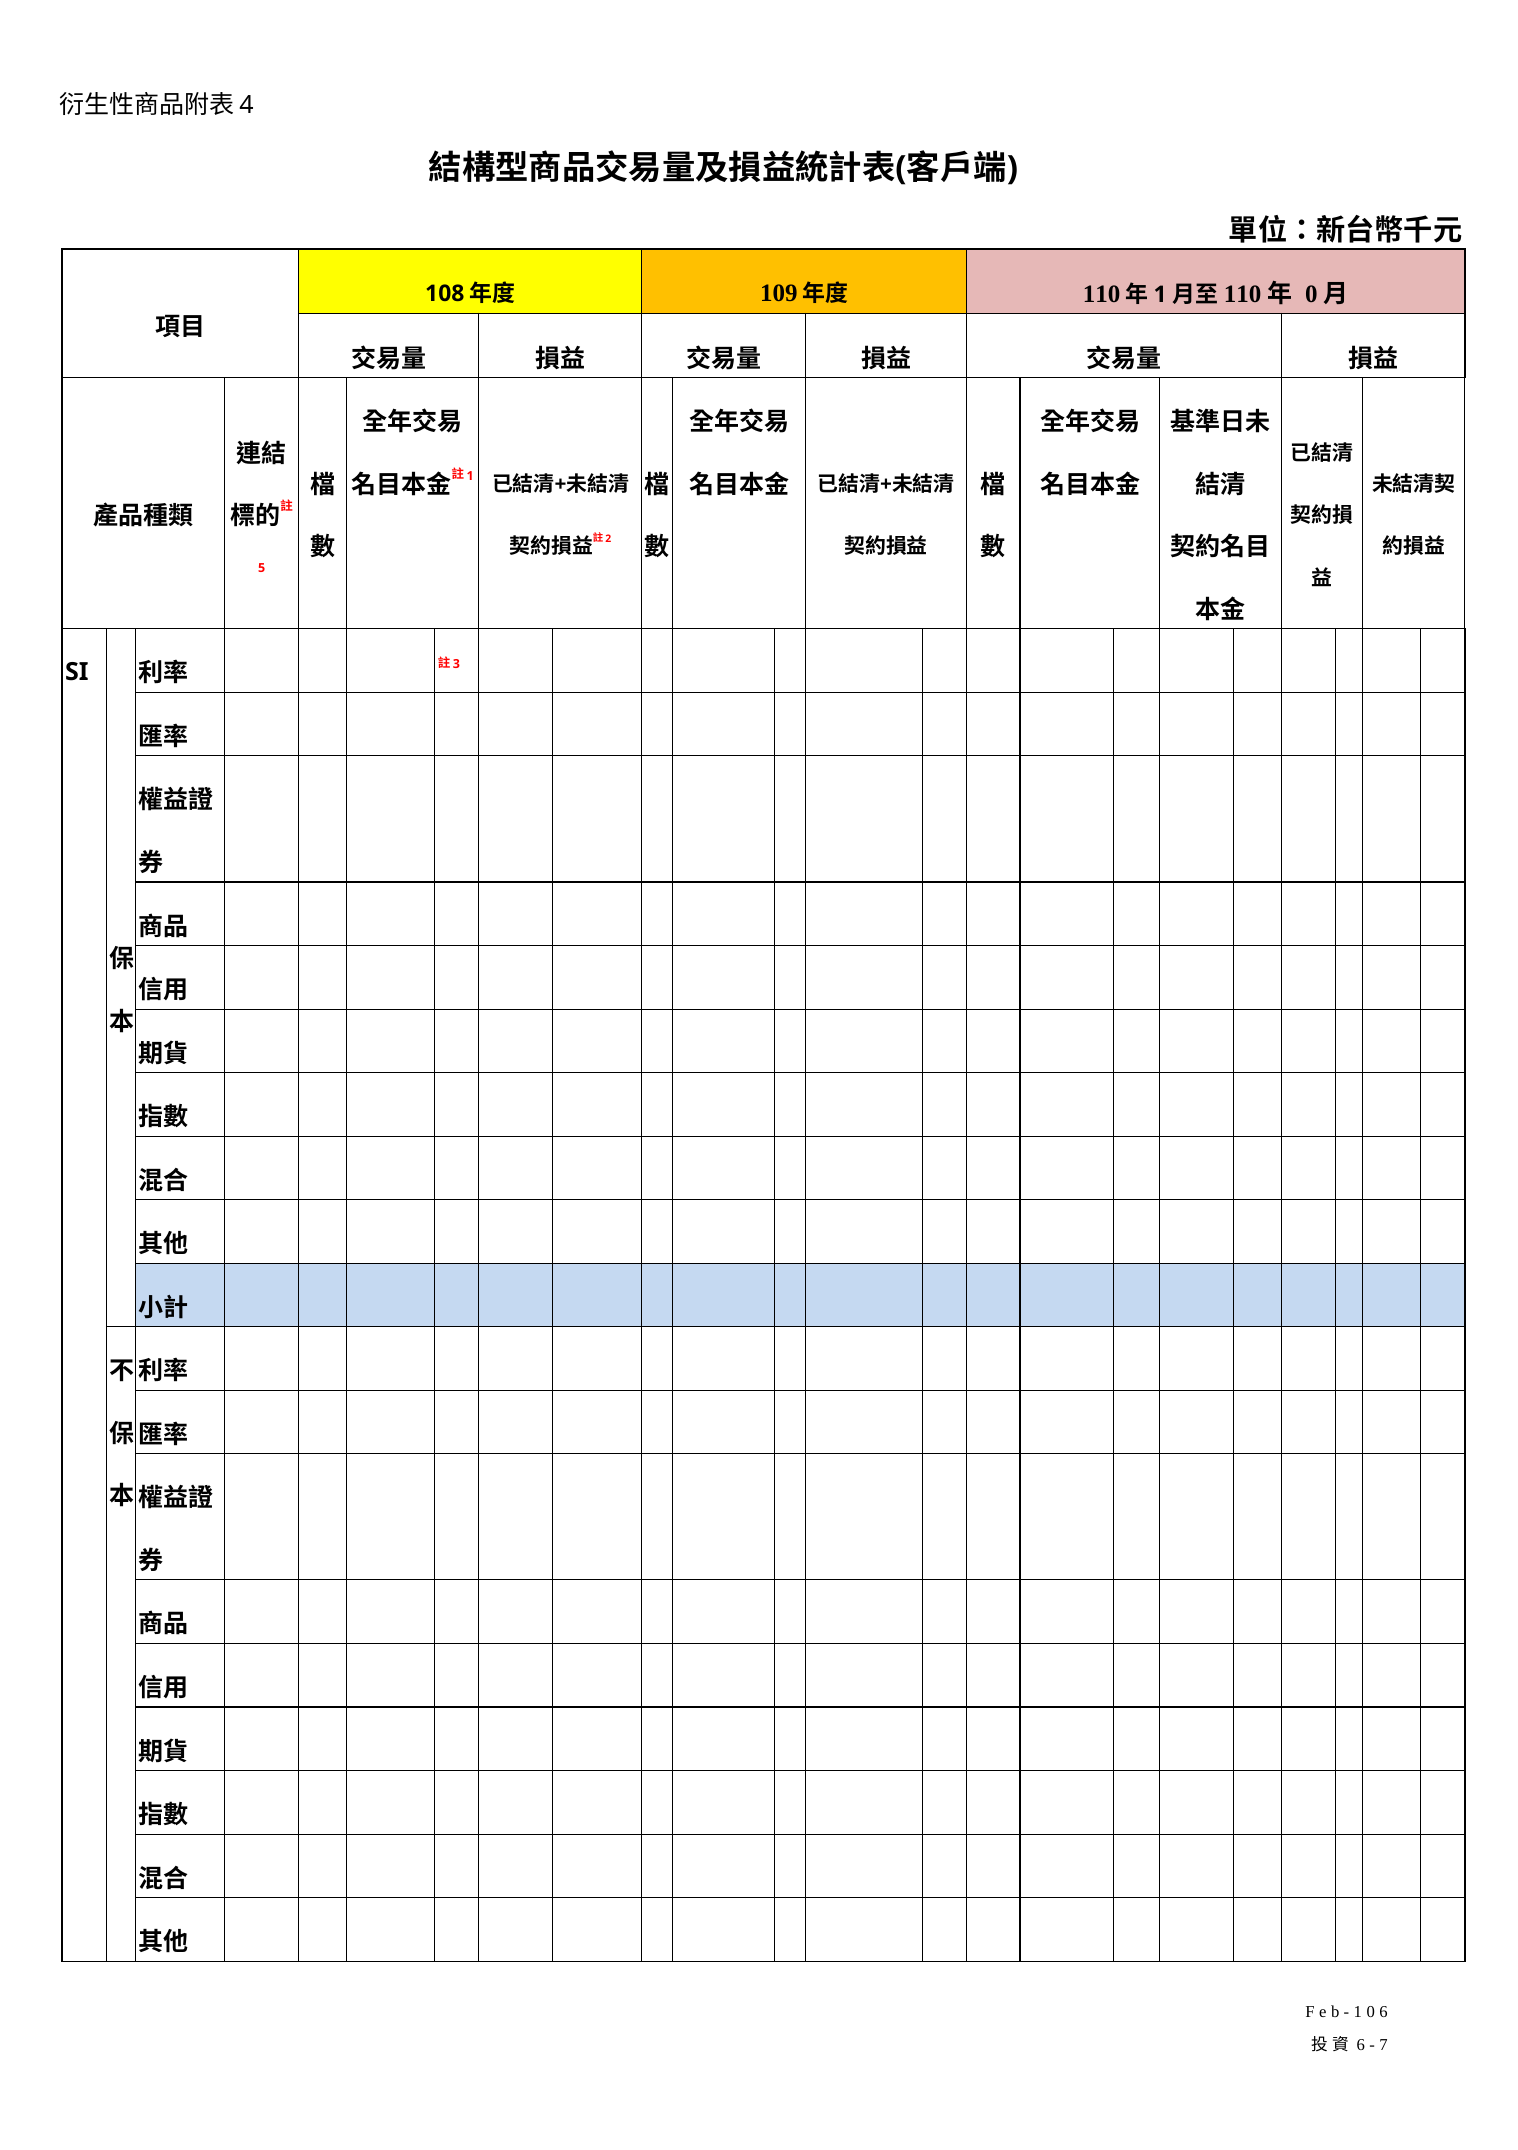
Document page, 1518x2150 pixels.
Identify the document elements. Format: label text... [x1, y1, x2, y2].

table_cell [923, 1771, 966, 1833]
table_cell [923, 1137, 966, 1199]
table_cell [923, 1391, 966, 1453]
table_cell [923, 883, 966, 945]
table_cell [673, 1580, 774, 1643]
table_cell [806, 1264, 922, 1326]
table_cell 保本 [107, 629, 135, 1326]
table_cell [673, 756, 774, 881]
table_cell [1421, 1580, 1464, 1643]
table_cell [1282, 1898, 1335, 1961]
table_cell [225, 1264, 298, 1326]
table_cell [1421, 1327, 1464, 1390]
table_cell [1421, 1200, 1464, 1263]
table_cell [347, 946, 434, 1008]
table_cell [1363, 1137, 1420, 1199]
table_cell [1363, 756, 1420, 881]
table_cell [967, 1391, 1019, 1453]
table_cell [1021, 946, 1113, 1008]
table_cell [775, 1391, 805, 1453]
table_cell [347, 1644, 434, 1706]
table_cell [553, 1580, 641, 1643]
table_cell [967, 1264, 1019, 1326]
table_cell [479, 1391, 552, 1453]
table_cell [1160, 1073, 1233, 1136]
table_cell [673, 883, 774, 945]
table_cell [1282, 1771, 1335, 1833]
table_cell [1336, 946, 1362, 1008]
table_cell [1160, 1771, 1233, 1833]
table_cell [1421, 693, 1464, 755]
table_cell [435, 1327, 478, 1390]
table_cell [1114, 946, 1159, 1008]
table_cell 期貨 [136, 1708, 224, 1770]
table_cell [673, 1898, 774, 1961]
table_cell [1282, 1327, 1335, 1390]
table_cell [1282, 1137, 1335, 1199]
table_cell [225, 1771, 298, 1833]
table_cell 交易量 [967, 314, 1281, 377]
table_cell [553, 1391, 641, 1453]
table_cell [1336, 629, 1362, 692]
table_cell [775, 1327, 805, 1390]
table_cell [225, 1835, 298, 1897]
table_cell 混合 [136, 1137, 224, 1199]
table_cell [1114, 1010, 1159, 1072]
table_cell [1234, 1454, 1281, 1579]
table_cell [673, 1391, 774, 1453]
table_cell [1114, 1644, 1159, 1706]
table_cell [479, 883, 552, 945]
table_cell 已結清+未結清契約損益註2 [479, 378, 641, 628]
table_cell [1421, 1137, 1464, 1199]
table_cell [299, 756, 346, 881]
table_cell [1363, 1708, 1420, 1770]
table_cell 已結清契約損益 [1282, 378, 1362, 628]
table_cell [775, 1898, 805, 1961]
table_cell 110年 1 月至 110 年 0 月 [967, 250, 1464, 313]
table_cell 全年交易 名目本金 [673, 378, 805, 628]
table_cell 損益 [806, 314, 966, 377]
table_cell [1114, 1391, 1159, 1453]
table_cell [479, 756, 552, 881]
table_cell [1421, 1644, 1464, 1706]
table_cell [806, 629, 922, 692]
table_cell [775, 756, 805, 881]
table_cell [1234, 629, 1281, 692]
table_cell 信用 [136, 1644, 224, 1706]
table_cell [642, 1580, 672, 1643]
table_cell [347, 1835, 434, 1897]
table_cell [225, 883, 298, 945]
table_cell [553, 883, 641, 945]
table_cell [1363, 629, 1420, 692]
table_cell [479, 1771, 552, 1833]
table_cell [479, 1010, 552, 1072]
table_cell [673, 1073, 774, 1136]
table_cell [642, 1835, 672, 1897]
table_cell [225, 1580, 298, 1643]
table_cell 產品種類 [63, 378, 224, 628]
table_cell [479, 1644, 552, 1706]
table_cell [775, 1771, 805, 1833]
table_cell [1282, 1708, 1335, 1770]
table_cell [1363, 1898, 1420, 1961]
table_cell [1234, 1327, 1281, 1390]
table_cell [347, 1073, 434, 1136]
table_cell 交易量 [642, 314, 805, 377]
table_cell [967, 1137, 1019, 1199]
table_cell [347, 693, 434, 755]
table_cell [1114, 1454, 1159, 1579]
table_cell [775, 1580, 805, 1643]
table_cell [1114, 883, 1159, 945]
table_cell [299, 1010, 346, 1072]
table_cell [435, 883, 478, 945]
table_cell [642, 1391, 672, 1453]
table_cell [1021, 1137, 1113, 1199]
table_cell [806, 946, 922, 1008]
table_cell [435, 1580, 478, 1643]
table_cell [347, 1771, 434, 1833]
table_cell [1160, 1200, 1233, 1263]
table_cell [923, 1580, 966, 1643]
table_cell [1282, 1391, 1335, 1453]
table_cell [1234, 1644, 1281, 1706]
table_cell [1021, 629, 1113, 692]
table_cell [479, 946, 552, 1008]
table_cell 已結清+未結清契約損益 [806, 378, 966, 628]
table_cell [967, 883, 1019, 945]
table_cell [347, 1137, 434, 1199]
table_cell [1421, 1073, 1464, 1136]
table_cell [1114, 756, 1159, 881]
table_cell [1160, 1327, 1233, 1390]
table_cell [642, 1644, 672, 1706]
table_cell [673, 629, 774, 692]
table_cell [1336, 693, 1362, 755]
table_cell [553, 1200, 641, 1263]
table_cell [967, 1200, 1019, 1263]
table_cell [299, 693, 346, 755]
table_cell [806, 1391, 922, 1453]
table_cell [435, 1644, 478, 1706]
table_cell [923, 946, 966, 1008]
table_cell [1021, 693, 1113, 755]
table_cell [1421, 1391, 1464, 1453]
table_cell [673, 1010, 774, 1072]
table_cell [1336, 1644, 1362, 1706]
table_cell [1234, 693, 1281, 755]
table_cell [923, 1644, 966, 1706]
table_cell [1160, 883, 1233, 945]
table_cell [673, 1454, 774, 1579]
table_cell [347, 1898, 434, 1961]
table_cell 利率 [136, 1327, 224, 1390]
table_cell 小計 [136, 1264, 224, 1326]
table_cell 混合 [136, 1835, 224, 1897]
table_cell [1160, 1391, 1233, 1453]
table_cell [1114, 1073, 1159, 1136]
table_cell 項目 [63, 250, 298, 377]
table_cell [225, 756, 298, 881]
table_cell [806, 1454, 922, 1579]
table_cell [967, 1898, 1019, 1961]
table_cell [1282, 756, 1335, 881]
table_cell [299, 1771, 346, 1833]
table_cell [225, 1898, 298, 1961]
table_cell [775, 693, 805, 755]
table_cell [642, 1327, 672, 1390]
table_cell [553, 1454, 641, 1579]
table_cell [225, 1137, 298, 1199]
table_cell [1021, 1327, 1113, 1390]
table_cell [1114, 1580, 1159, 1643]
table_cell [347, 1454, 434, 1579]
table_cell [299, 1137, 346, 1199]
table_cell [435, 1010, 478, 1072]
text 衍生性商品附表4 [59, 61, 1387, 123]
table_cell [1160, 1010, 1233, 1072]
table_cell [806, 1898, 922, 1961]
table_cell [806, 883, 922, 945]
table_cell [553, 1771, 641, 1833]
table_cell [1336, 883, 1362, 945]
table_cell [1021, 1898, 1113, 1961]
table_cell [967, 1771, 1019, 1833]
table_cell [1021, 883, 1113, 945]
table_cell [1114, 1708, 1159, 1770]
table_cell [1363, 946, 1420, 1008]
table_cell [1282, 1010, 1335, 1072]
table_cell [775, 629, 805, 692]
table_cell [553, 1898, 641, 1961]
table_cell [1234, 1835, 1281, 1897]
table_cell [673, 1327, 774, 1390]
table_cell [1282, 693, 1335, 755]
table_cell 108年度 [299, 250, 641, 313]
table_cell [347, 629, 434, 692]
table_cell [1282, 946, 1335, 1008]
table_cell [435, 756, 478, 881]
table_cell [1336, 756, 1362, 881]
table_cell [967, 1073, 1019, 1136]
table_cell [479, 1264, 552, 1326]
table_cell [923, 1010, 966, 1072]
table_cell [225, 629, 298, 692]
table_cell [1336, 1898, 1362, 1961]
table_cell [479, 1898, 552, 1961]
table_cell [806, 1835, 922, 1897]
table_cell [923, 1835, 966, 1897]
table_cell [1234, 1264, 1281, 1326]
table_cell [1021, 756, 1113, 881]
table_cell [435, 1391, 478, 1453]
table_cell [1234, 883, 1281, 945]
table_cell [1282, 1073, 1335, 1136]
table_cell [673, 1644, 774, 1706]
table_cell [642, 883, 672, 945]
table_cell [1363, 1644, 1420, 1706]
table_cell [299, 1073, 346, 1136]
table_cell [1114, 1264, 1159, 1326]
table_cell [435, 1200, 478, 1263]
table_cell [806, 1327, 922, 1390]
table_cell [1363, 1010, 1420, 1072]
table_cell [642, 1708, 672, 1770]
table_cell [967, 946, 1019, 1008]
table_cell [923, 1264, 966, 1326]
table_cell [435, 1708, 478, 1770]
table_cell [1282, 629, 1335, 692]
table_cell [225, 1644, 298, 1706]
table_cell [553, 1264, 641, 1326]
table_cell [1234, 1391, 1281, 1453]
table_cell [1363, 1771, 1420, 1833]
table_cell [1160, 946, 1233, 1008]
table_cell [1160, 1454, 1233, 1579]
table_cell [479, 1835, 552, 1897]
table_cell [1160, 1708, 1233, 1770]
table_cell [1234, 1580, 1281, 1643]
table_cell [1234, 1200, 1281, 1263]
table_cell [435, 1454, 478, 1579]
table_cell [967, 1835, 1019, 1897]
table_cell [225, 1454, 298, 1579]
table_cell [642, 629, 672, 692]
table_cell [923, 1708, 966, 1770]
table_cell [1160, 756, 1233, 881]
table_cell [806, 1771, 922, 1833]
table_cell [1336, 1327, 1362, 1390]
table_cell [1021, 1771, 1113, 1833]
table_cell [1336, 1200, 1362, 1263]
table_cell [1421, 1264, 1464, 1326]
table_cell [967, 1327, 1019, 1390]
table_cell [806, 1137, 922, 1199]
table_cell 權益證券 [136, 1454, 224, 1579]
table_cell [553, 1644, 641, 1706]
table_cell [553, 1010, 641, 1072]
table_cell [1282, 1580, 1335, 1643]
table_cell [1421, 1898, 1464, 1961]
table_cell [1021, 1580, 1113, 1643]
table_cell [806, 1644, 922, 1706]
table_cell [299, 629, 346, 692]
table_cell [1336, 1391, 1362, 1453]
table_cell [435, 693, 478, 755]
table_cell [1282, 1200, 1335, 1263]
table_cell [299, 1898, 346, 1961]
table_cell [1021, 1835, 1113, 1897]
table_cell [806, 1073, 922, 1136]
table_cell [553, 693, 641, 755]
table_cell [347, 1200, 434, 1263]
table_cell [1160, 1580, 1233, 1643]
table_cell [1234, 1073, 1281, 1136]
table_cell [435, 1898, 478, 1961]
table_cell [642, 1898, 672, 1961]
table_cell [775, 1264, 805, 1326]
table_cell [775, 1454, 805, 1579]
table_cell [1234, 1771, 1281, 1833]
table_cell [775, 1708, 805, 1770]
table_cell [225, 1391, 298, 1453]
table_cell [806, 693, 922, 755]
table_cell [642, 1010, 672, 1072]
table_cell [553, 629, 641, 692]
table_cell [775, 1137, 805, 1199]
table_cell [775, 1200, 805, 1263]
table_cell [1421, 756, 1464, 881]
table_cell 其他 [136, 1898, 224, 1961]
table_cell [806, 1580, 922, 1643]
table_cell 商品 [136, 883, 224, 945]
table_cell [1160, 1137, 1233, 1199]
table_cell [673, 946, 774, 1008]
table_cell [967, 1708, 1019, 1770]
table_cell [299, 1391, 346, 1453]
table_cell [967, 1644, 1019, 1706]
table_cell [1234, 1898, 1281, 1961]
table_cell 權益證券 [136, 756, 224, 881]
table_cell [806, 1708, 922, 1770]
table_cell [479, 693, 552, 755]
table_cell [967, 629, 1019, 692]
text 結構型商品交易量及損益統計表(客戶端) [59, 123, 1387, 186]
table_cell [347, 1580, 434, 1643]
table_cell [299, 1200, 346, 1263]
table_cell 未結清契約損益 [1363, 378, 1464, 628]
table_cell [775, 946, 805, 1008]
table_cell [1363, 1264, 1420, 1326]
table_cell [299, 1644, 346, 1706]
table_cell [347, 756, 434, 881]
table_cell [1363, 693, 1420, 755]
table_cell [347, 1391, 434, 1453]
table_cell [642, 946, 672, 1008]
table_cell [1282, 883, 1335, 945]
table_cell [923, 1073, 966, 1136]
table_cell [553, 756, 641, 881]
table_cell [775, 1835, 805, 1897]
table_cell [299, 1835, 346, 1897]
table_cell [347, 883, 434, 945]
table_cell [479, 1327, 552, 1390]
table_cell [642, 1137, 672, 1199]
table_cell [435, 946, 478, 1008]
table_cell 損益 [479, 314, 641, 377]
table_cell [1114, 1771, 1159, 1833]
table_cell [1021, 1264, 1113, 1326]
table_cell [1021, 1010, 1113, 1072]
table_cell [1021, 1644, 1113, 1706]
table_cell [1421, 629, 1464, 692]
table_cell [1363, 1200, 1420, 1263]
table_cell [923, 629, 966, 692]
table_cell [299, 1708, 346, 1770]
table_cell [225, 1010, 298, 1072]
table_cell [642, 693, 672, 755]
table_cell 利率 [136, 629, 224, 692]
table_cell [806, 1200, 922, 1263]
table_cell 不保本 [107, 1327, 135, 1961]
table_header 單位：新台幣千元 [62, 186, 1465, 248]
table_cell [225, 1073, 298, 1136]
table_cell [1363, 1454, 1420, 1579]
table_cell 全年交易 名目本金註1 [347, 378, 478, 628]
table_cell [775, 1644, 805, 1706]
table_cell [673, 1264, 774, 1326]
table_cell [225, 693, 298, 755]
table_cell [923, 756, 966, 881]
table_cell [1363, 1327, 1420, 1390]
table_cell [673, 1835, 774, 1897]
table_cell [1282, 1454, 1335, 1579]
table_cell [967, 1454, 1019, 1579]
table_cell [967, 1580, 1019, 1643]
table_cell [1114, 1327, 1159, 1390]
table_cell [1336, 1835, 1362, 1897]
table_cell [642, 1073, 672, 1136]
table_cell [1234, 756, 1281, 881]
table_cell [806, 756, 922, 881]
table_cell [347, 1010, 434, 1072]
table_cell [479, 1708, 552, 1770]
table_cell 連結標的註5 [225, 378, 298, 628]
table_cell [642, 1771, 672, 1833]
table_cell [1336, 1771, 1362, 1833]
table_cell 信用 [136, 946, 224, 1008]
table_cell 檔數 [642, 378, 672, 628]
table_cell [347, 1327, 434, 1390]
table_cell 其他 [136, 1200, 224, 1263]
table_cell 註3 [435, 629, 478, 692]
table_cell [299, 946, 346, 1008]
table_cell [1160, 1644, 1233, 1706]
table_cell [923, 1454, 966, 1579]
table_cell [1021, 1454, 1113, 1579]
table_cell [347, 1708, 434, 1770]
table_cell [923, 1200, 966, 1263]
table_cell [1234, 1010, 1281, 1072]
table_cell [1114, 1898, 1159, 1961]
table_cell [642, 1200, 672, 1263]
table_cell [923, 693, 966, 755]
table_cell [225, 946, 298, 1008]
table_cell SI [63, 629, 106, 1961]
table_cell [553, 1137, 641, 1199]
table_cell [923, 1898, 966, 1961]
table_cell [775, 883, 805, 945]
table_cell [225, 1200, 298, 1263]
table_cell [1114, 1835, 1159, 1897]
table_cell 指數 [136, 1771, 224, 1833]
table_cell [1363, 1835, 1420, 1897]
table_cell [1160, 629, 1233, 692]
table_cell [1114, 629, 1159, 692]
table_cell [225, 1327, 298, 1390]
table_cell [806, 1010, 922, 1072]
table_cell 商品 [136, 1580, 224, 1643]
table_cell [775, 1010, 805, 1072]
table_cell 全年交易 名目本金 [1021, 378, 1159, 628]
table_cell [1160, 1264, 1233, 1326]
table_cell [299, 1327, 346, 1390]
table_cell [299, 1580, 346, 1643]
table_cell 109年度 [642, 250, 966, 313]
table_cell 指數 [136, 1073, 224, 1136]
table_cell [435, 1835, 478, 1897]
table_cell [1336, 1073, 1362, 1136]
table_cell [553, 1708, 641, 1770]
table_cell [479, 1200, 552, 1263]
table_cell [1421, 1835, 1464, 1897]
table_cell [1363, 1073, 1420, 1136]
table_cell [1160, 693, 1233, 755]
table_cell [479, 1580, 552, 1643]
table_cell [673, 1771, 774, 1833]
table_cell [479, 629, 552, 692]
table_cell [967, 756, 1019, 881]
table_cell [299, 1454, 346, 1579]
table_cell [1114, 1200, 1159, 1263]
table_cell [1363, 1580, 1420, 1643]
table_cell [479, 1073, 552, 1136]
table_cell [1114, 693, 1159, 755]
table_cell [435, 1771, 478, 1833]
table_cell 匯率 [136, 693, 224, 755]
table_cell [1336, 1010, 1362, 1072]
table_cell [299, 1264, 346, 1326]
table_cell [775, 1073, 805, 1136]
table_cell [1021, 1073, 1113, 1136]
table_cell [1336, 1580, 1362, 1643]
table_cell [1234, 946, 1281, 1008]
table_cell [642, 756, 672, 881]
table_cell [967, 1010, 1019, 1072]
table_cell [1336, 1137, 1362, 1199]
table_cell [1234, 1137, 1281, 1199]
table_cell [967, 693, 1019, 755]
table_cell [347, 1264, 434, 1326]
table_cell [642, 1264, 672, 1326]
table_cell [1021, 1708, 1113, 1770]
table_cell 期貨 [136, 1010, 224, 1072]
table_cell [1363, 1391, 1420, 1453]
table_cell [1021, 1391, 1113, 1453]
table_cell 交易量 [299, 314, 478, 377]
table_cell [1421, 1771, 1464, 1833]
table_cell [1421, 1454, 1464, 1579]
table_cell [1021, 1200, 1113, 1263]
table_cell 基準日未結清 契約名目本金 [1160, 378, 1281, 628]
table_cell [1160, 1835, 1233, 1897]
table_cell [1114, 1137, 1159, 1199]
table_cell [435, 1264, 478, 1326]
table_cell [1282, 1644, 1335, 1706]
table_cell [1336, 1708, 1362, 1770]
table_cell [1160, 1898, 1233, 1961]
table_cell [553, 1835, 641, 1897]
table_cell [923, 1327, 966, 1390]
table_cell 匯率 [136, 1391, 224, 1453]
table_cell [673, 1200, 774, 1263]
table_cell [299, 883, 346, 945]
table_cell [1363, 883, 1420, 945]
table_cell [479, 1454, 552, 1579]
table_cell [673, 1708, 774, 1770]
table_cell [642, 1454, 672, 1579]
table_cell [1421, 1010, 1464, 1072]
table_cell [553, 1327, 641, 1390]
table_cell [673, 693, 774, 755]
table_cell [1421, 1708, 1464, 1770]
table_cell [1421, 883, 1464, 945]
table_cell [1336, 1264, 1362, 1326]
table_cell [225, 1708, 298, 1770]
table_cell [1282, 1835, 1335, 1897]
table_cell 檔數 [967, 378, 1019, 628]
table_cell 損益 [1282, 314, 1464, 377]
table_cell [1336, 1454, 1362, 1579]
table_cell 檔數 [299, 378, 346, 628]
table_cell [1421, 946, 1464, 1008]
table_cell [1282, 1264, 1335, 1326]
table_cell [673, 1137, 774, 1199]
table_cell [553, 946, 641, 1008]
table_cell [1234, 1708, 1281, 1770]
table_cell [479, 1137, 552, 1199]
table_cell [435, 1073, 478, 1136]
table_cell [553, 1073, 641, 1136]
table_cell [435, 1137, 478, 1199]
